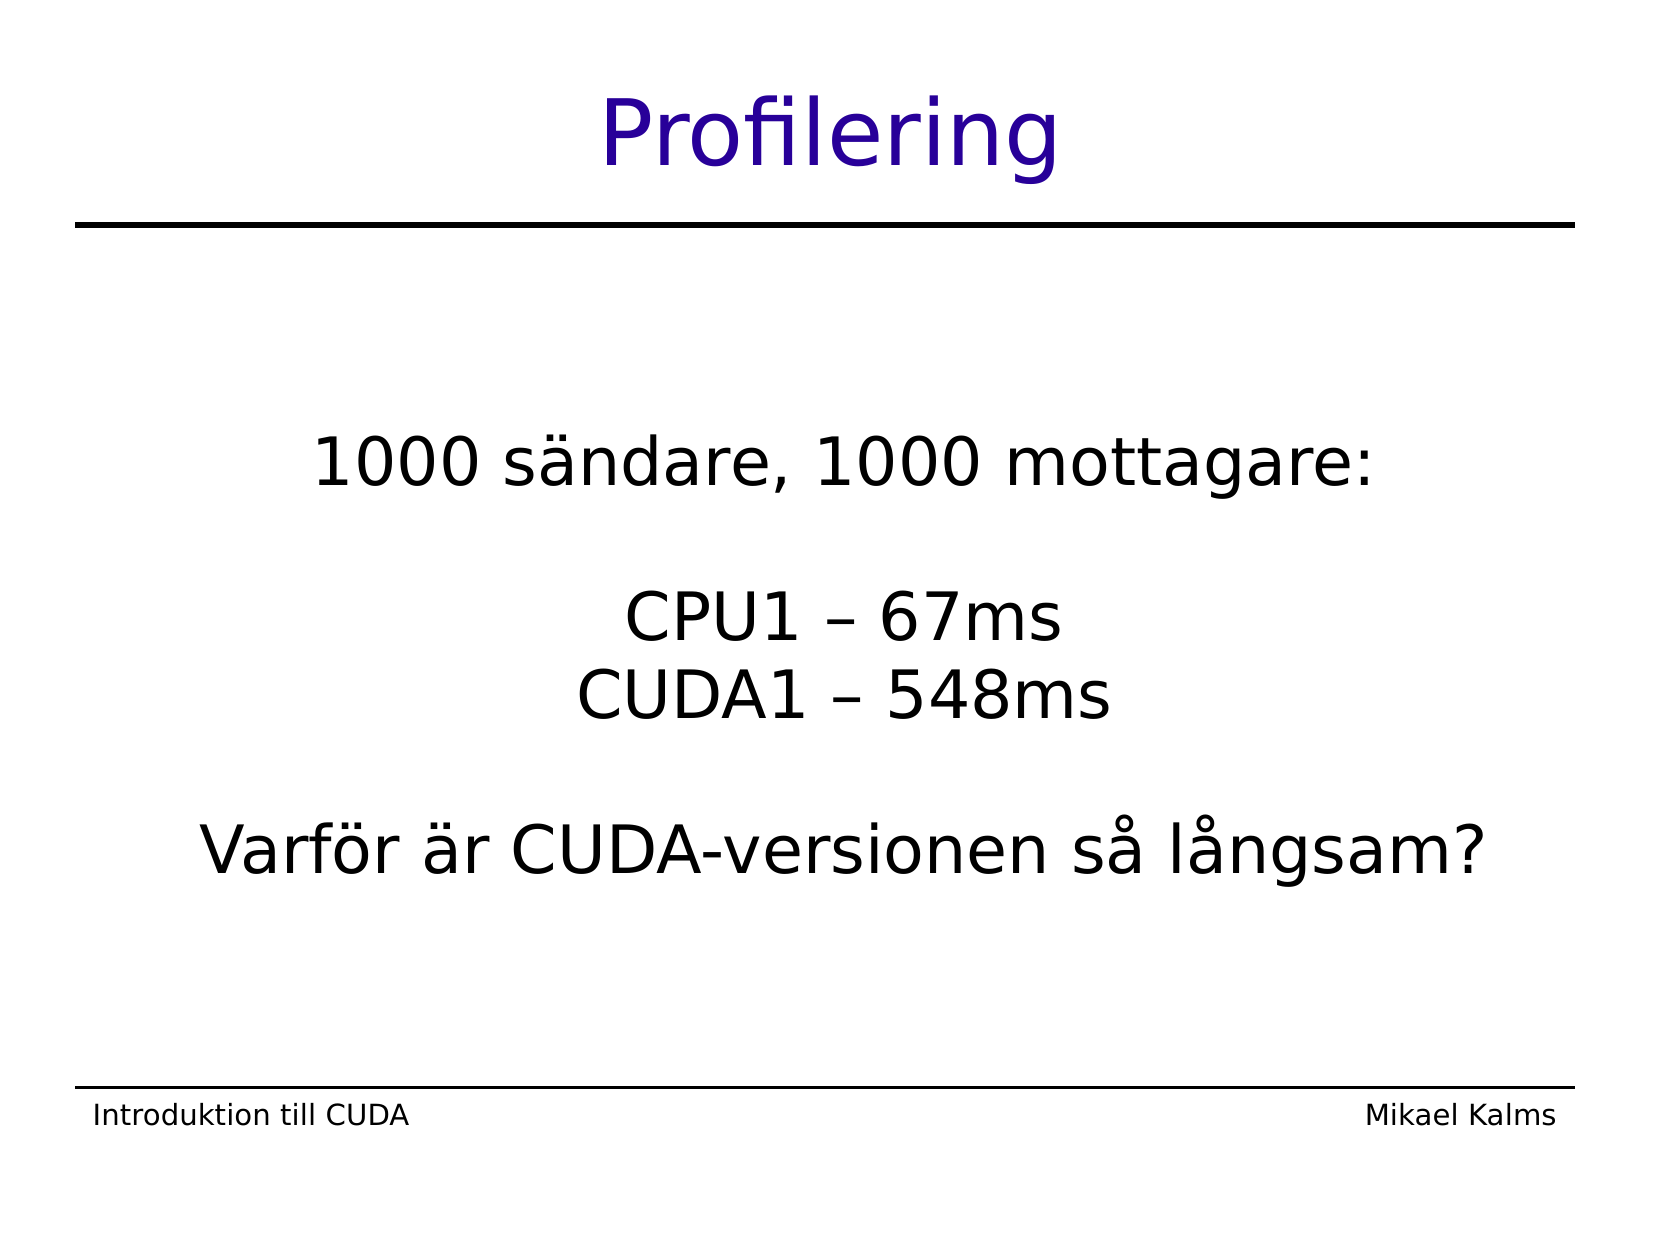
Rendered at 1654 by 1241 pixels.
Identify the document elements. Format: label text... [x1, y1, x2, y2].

title Profilering [86, 37, 1576, 230]
subtitle 1000 sändare, 1000 mottagare: CPU1 – 67ms CUDA1 – 548ms Varför är CUDA-versionen så långsam? [82, 300, 1571, 1013]
text_box Introduktion till CUDA [75, 1087, 428, 1143]
text_box Mikael Kalms [1347, 1087, 1576, 1143]
